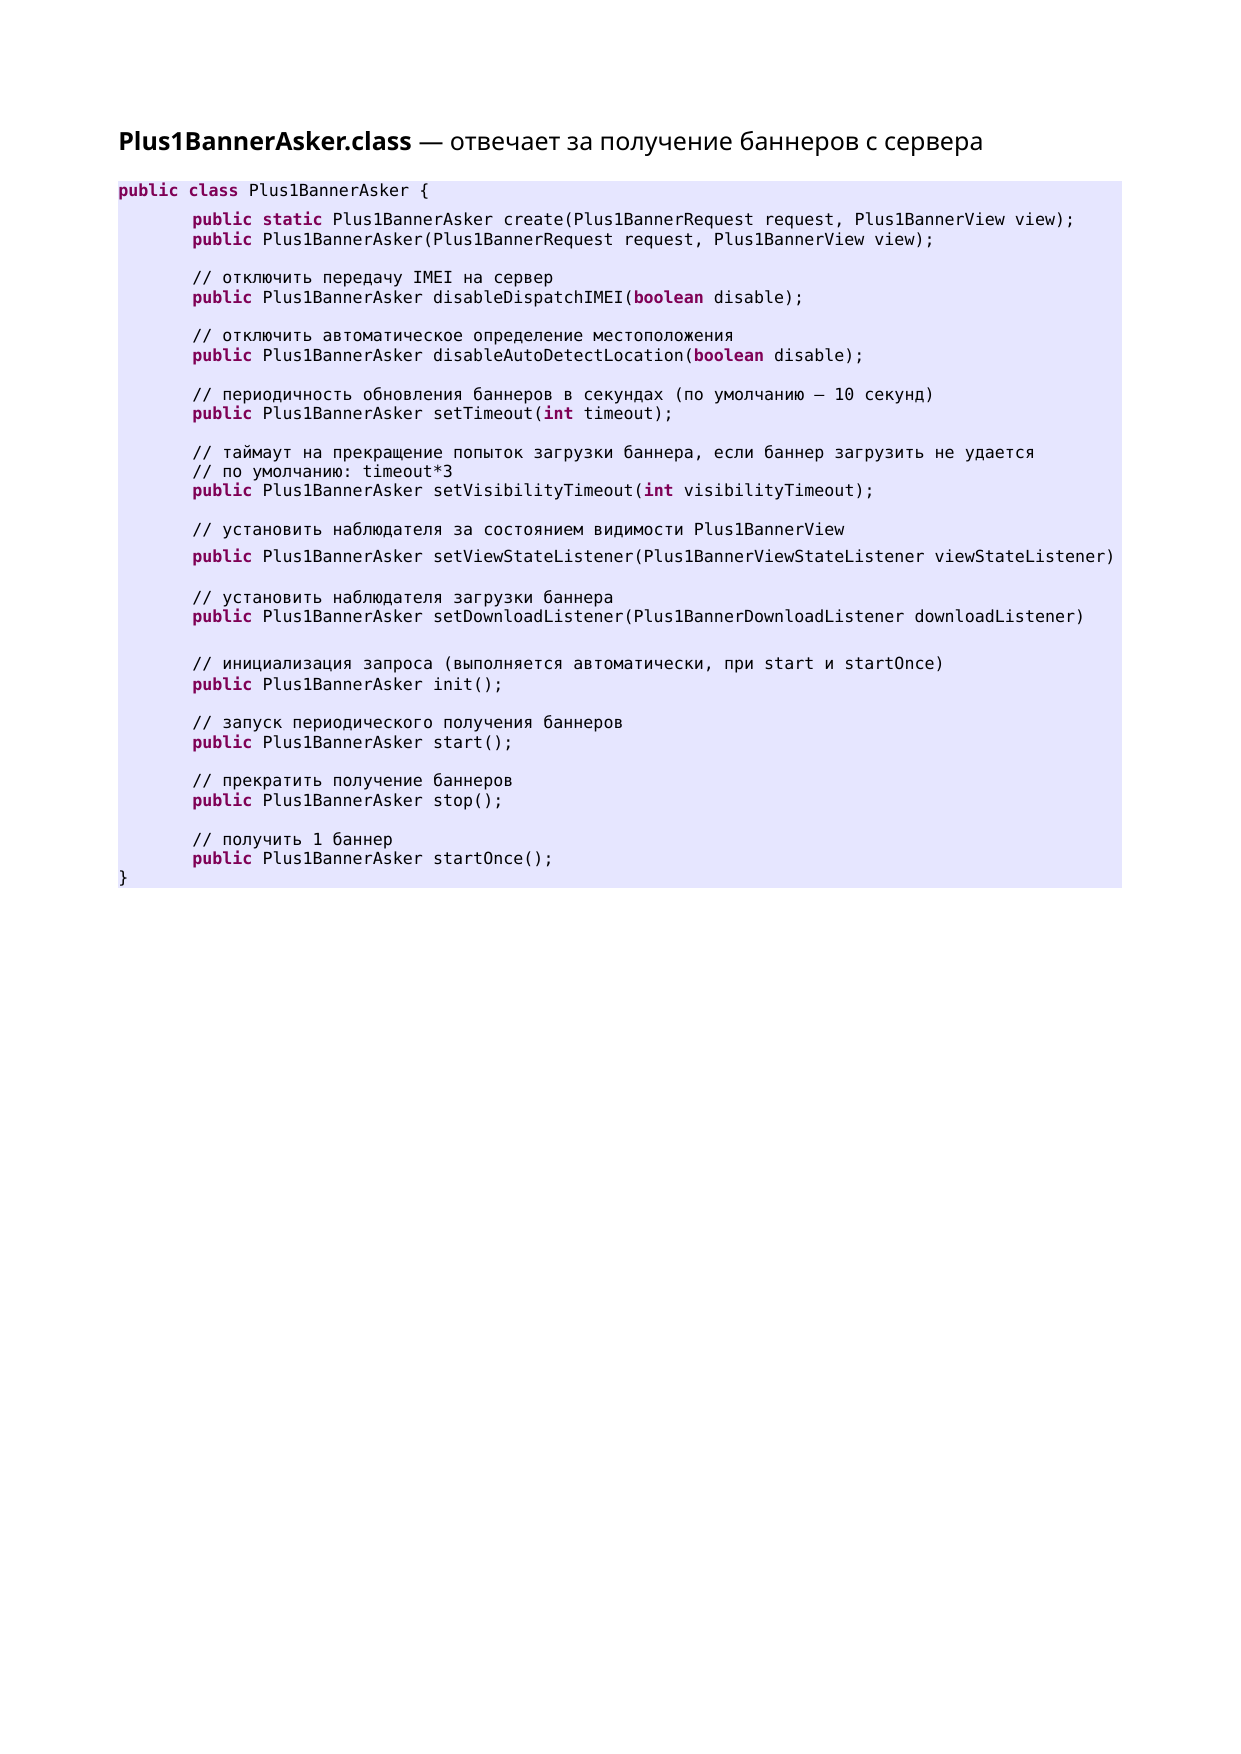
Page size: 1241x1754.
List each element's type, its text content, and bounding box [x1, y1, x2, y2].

text // запуск периодического получения баннеров [118, 713, 1122, 733]
text // таймаут на прекращение попыток загрузки баннера, если баннер загрузить не удается [118, 443, 1122, 462]
text public Plus1BannerAsker setVisibilityTimeout(int visibilityTimeout); [118, 481, 1122, 501]
text public Plus1BannerAsker init(); [118, 674, 1122, 694]
text public Plus1BannerAsker stop(); [118, 791, 1122, 810]
text // отключить автоматическое определение местоположения [118, 326, 1122, 346]
text // инициализация запроса (выполняется автоматически, при start и startOnce) [118, 646, 1122, 674]
text public Plus1BannerAsker disableAutoDetectLocation(boolean disable); [118, 346, 1122, 365]
text // периодичность обновления баннеров в секундах (по умолчанию — 10 секунд) [118, 384, 1122, 404]
text public Plus1BannerAsker startOnce(); [118, 849, 1122, 868]
text Plus1BannerAsker.class — отвечает за получение баннеров с сервера [118, 124, 1122, 158]
text public Plus1BannerAsker(Plus1BannerRequest request, Plus1BannerView view); [118, 229, 1122, 249]
text // отключить передачу IMEI на сервер [118, 268, 1122, 288]
text public Plus1BannerAsker setViewStateListener(Plus1BannerViewStateListener viewStateListener) [118, 539, 1122, 568]
text public Plus1BannerAsker setTimeout(int timeout); [118, 404, 1122, 423]
text // установить наблюдателя за состоянием видимости Plus1BannerView [118, 520, 1122, 539]
text public class Plus1BannerAsker { [118, 181, 1122, 200]
text public Plus1BannerAsker setDownloadListener(Plus1BannerDownloadListener downloadListener) [118, 607, 1122, 626]
text } [118, 868, 1122, 888]
text public static Plus1BannerAsker create(Plus1BannerRequest request, Plus1BannerView view); [118, 210, 1122, 229]
text // прекратить получение баннеров [118, 771, 1122, 791]
text public Plus1BannerAsker disableDispatchIMEI(boolean disable); [118, 288, 1122, 307]
text // установить наблюдателя загрузки баннера [118, 588, 1122, 607]
text // получить 1 баннер [118, 829, 1122, 849]
text // по умолчанию: timeout*3 [118, 462, 1122, 481]
text public Plus1BannerAsker start(); [118, 733, 1122, 752]
